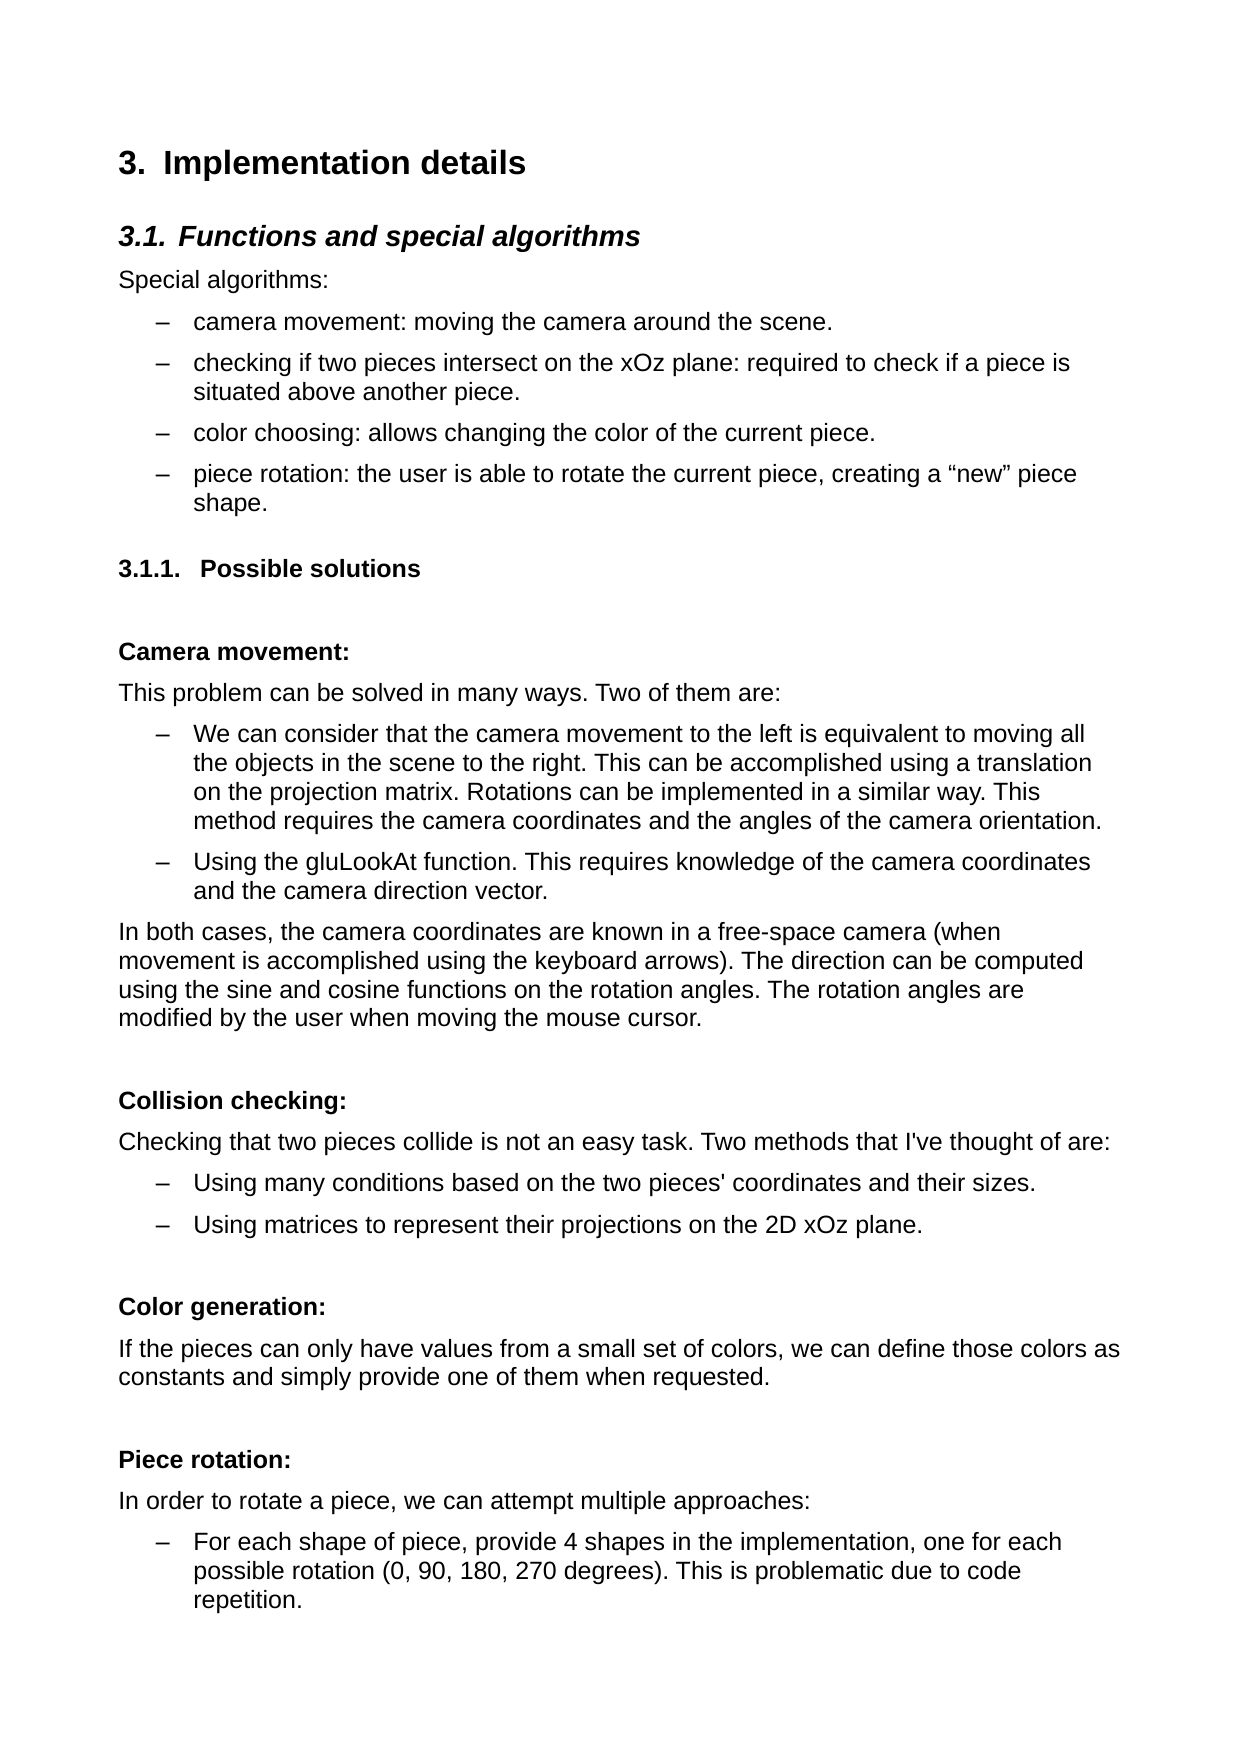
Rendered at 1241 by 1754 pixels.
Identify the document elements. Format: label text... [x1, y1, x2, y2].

text Piece rotation: [118, 1445, 1122, 1474]
list checking if two pieces intersect on the xOz plane: required to check if a piece is situated above another piece. [156, 348, 1122, 406]
text If the pieces can only have values from a small set of colors, we can define those colors as constants and simply provide one of them when requested. [118, 1334, 1122, 1391]
text This problem can be solved in many ways. Two of them are: [118, 678, 1122, 707]
text Collision checking: [118, 1086, 1122, 1115]
text Color generation: [118, 1292, 1122, 1321]
subtitle Implementation details [118, 143, 1122, 182]
text In both cases, the camera coordinates are known in a free-space camera (when movement is accomplished using the keyboard arrows). The direction can be computed using the sine and cosine functions on the rotation angles. The rotation angles are modified by the user when moving the mouse cursor. [118, 917, 1122, 1032]
list Using matrices to represent their projections on the 2D xOz plane. [156, 1210, 1122, 1239]
list piece rotation: the user is able to rotate the current piece, creating a “new” piece shape. [156, 459, 1122, 517]
text Special algorithms: [118, 265, 1122, 294]
list color choosing: allows changing the color of the current piece. [156, 418, 1122, 447]
text In order to rotate a piece, we can attempt multiple approaches: [118, 1486, 1122, 1515]
subtitle Possible solutions [118, 554, 1122, 583]
text Camera movement: [118, 637, 1122, 666]
list We can consider that the camera movement to the left is equivalent to moving all the objects in the scene to the right. This can be accomplished using a translation on the projection matrix. Rotations can be implemented in a similar way. This method requires the camera coordinates and the angles of the camera orientation. [156, 719, 1122, 834]
text Checking that two pieces collide is not an easy task. Two methods that I've thought of are: [118, 1127, 1122, 1156]
list Using many conditions based on the two pieces' coordinates and their sizes. [156, 1168, 1122, 1197]
list For each shape of piece, provide 4 shapes in the implementation, one for each possible rotation (0, 90, 180, 270 degrees). This is problematic due to code repetition. [156, 1527, 1122, 1614]
list Using the gluLookAt function. This requires knowledge of the camera coordinates and the camera direction vector. [156, 847, 1122, 905]
list camera movement: moving the camera around the scene. [156, 307, 1122, 335]
subtitle Functions and special algorithms [118, 219, 1122, 253]
